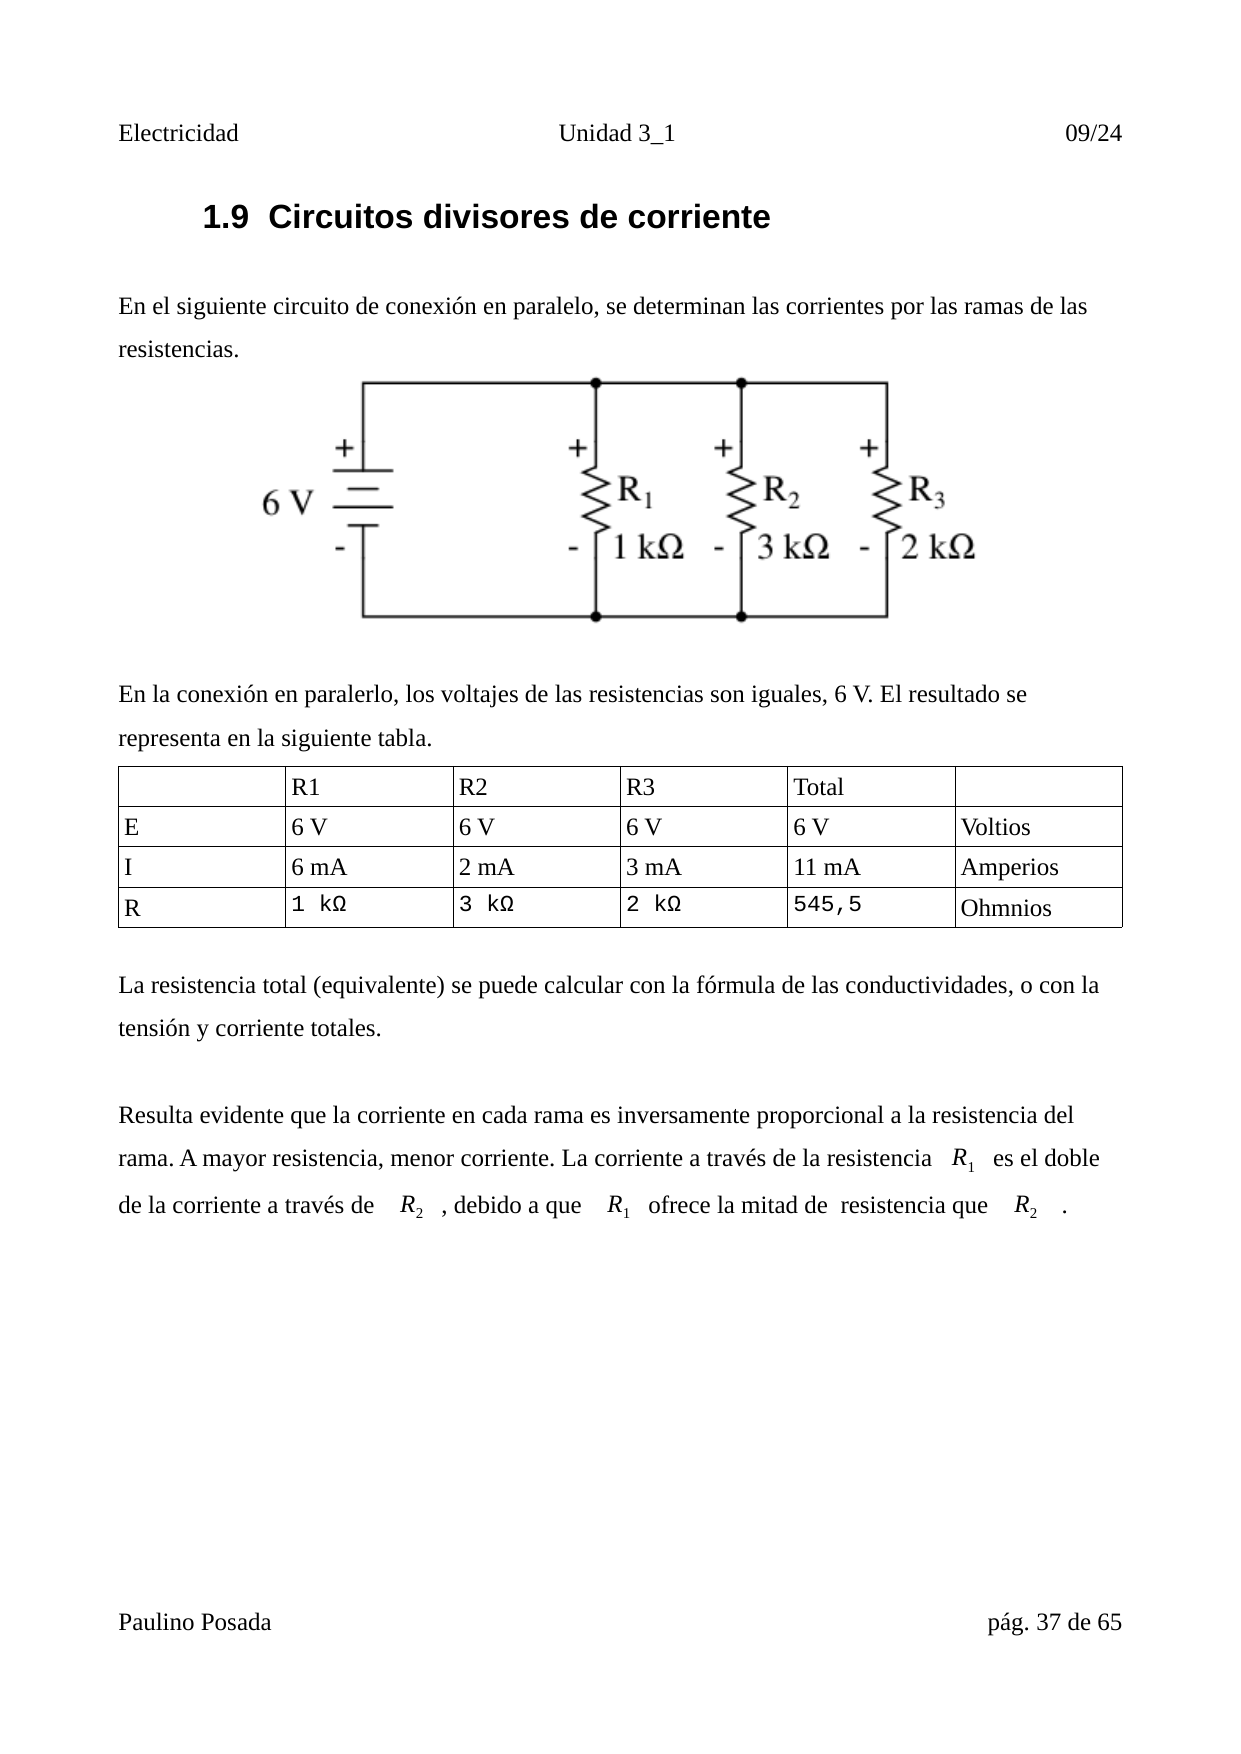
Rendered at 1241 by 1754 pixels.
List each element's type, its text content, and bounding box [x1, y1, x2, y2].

table_header R2 [454, 767, 620, 806]
table_cell 6 V [454, 807, 620, 846]
table_cell 2 mA [454, 847, 620, 887]
table_cell 6 V [286, 807, 453, 846]
table_cell 2 kΩ [621, 888, 787, 927]
table_header [119, 767, 285, 806]
table_cell I [119, 847, 285, 887]
table_header [956, 767, 1122, 806]
table_cell 1 kΩ [286, 888, 453, 927]
table_cell R [119, 888, 285, 927]
text En la conexión en paralerlo, los voltajes de las resistencias son iguales, 6 V. El resultado se representa en la siguiente tabla. [118, 679, 1122, 751]
text La resistencia total (equivalente) se puede calcular con la fórmula de las conductividades, o con la tensión y corriente totales. [118, 970, 1122, 1042]
table_header R1 [286, 767, 453, 806]
table_cell E [119, 807, 285, 846]
picture [246, 361, 995, 639]
table_header Total [788, 767, 955, 806]
table_cell 6 V [788, 807, 955, 846]
table_cell 3 mA [621, 847, 787, 887]
table_cell Ohmnios [956, 888, 1122, 927]
table_header R3 [621, 767, 787, 806]
table_cell 11 mA [788, 847, 955, 887]
table_cell 6 mA [286, 847, 453, 887]
table_cell 545,5 [788, 888, 955, 927]
table_cell 3 kΩ [454, 888, 620, 927]
table_cell Amperios [956, 847, 1122, 887]
subtitle Circuitos divisores de corriente [193, 197, 1122, 236]
table_cell Voltios [956, 807, 1122, 846]
text Resulta evidente que la corriente en cada rama es inversamente proporcional a la resistencia del rama. A mayor resistencia, menor corriente. La corriente a través de la resistenciaes el doble de la corriente a través de , debido a que ofrece la mitad de resistencia que . [118, 1100, 1122, 1222]
text En el siguiente circuito de conexión en paralelo, se determinan las corrientes por las ramas de las resistencias. [118, 291, 1122, 363]
table_cell 6 V [621, 807, 787, 846]
